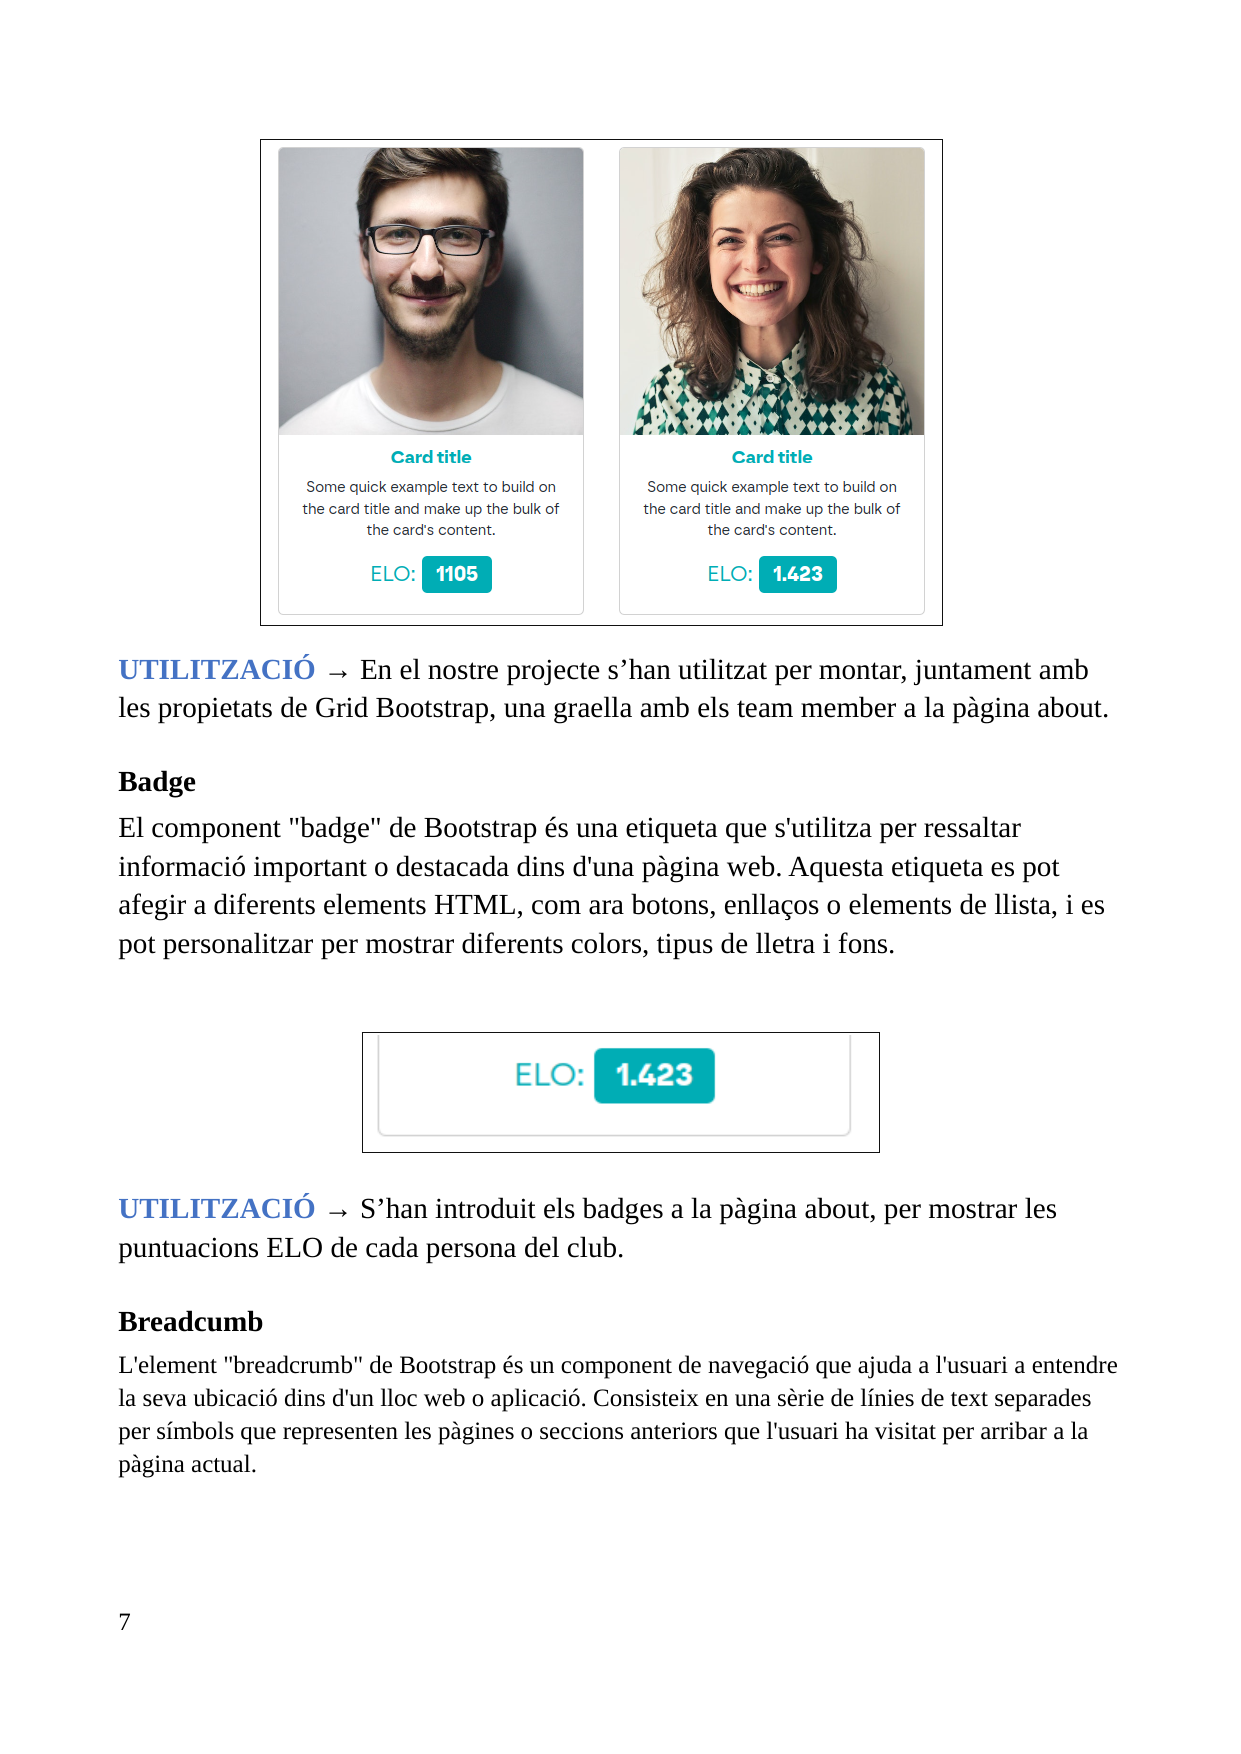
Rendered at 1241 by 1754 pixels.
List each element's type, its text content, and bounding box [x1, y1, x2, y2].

subtitle Badge [118, 764, 1122, 798]
text El component "badge" de Bootstrap és una etiqueta que s'utilitza per ressaltar informació important o destacada dins d'una pàgina web. Aquesta etiqueta es pot afegir a diferents elements HTML, com ara botons, enllaços o elements de llista, i es pot personalitzar per mostrar diferents colors, tipus de lletra i fons. [118, 810, 1122, 959]
text UTILITZACIÓ → En el nostre projecte s’han utilitzat per montar, juntament amb les propietats de Grid Bootstrap, una graella amb els team member a la pàgina about. [118, 652, 1122, 724]
picture [364, 1035, 876, 1150]
text UTILITZACIÓ → S’han introduit els badges a la pàgina about, per mostrar les puntuacions ELO de cada persona del club. [118, 1192, 1122, 1264]
picture [263, 142, 940, 623]
text L'element "breadcrumb" de Bootstrap és un component de navegació que ajuda a l'usuari a entendre la seva ubicació dins d'un lloc web o aplicació. Consisteix en una sèrie de línies de text separades per símbols que representen les pàgines o seccions anteriors que l'usuari ha visitat per arribar a la pàgina actual. [118, 1350, 1122, 1478]
subtitle Breadcumb [118, 1304, 1122, 1338]
